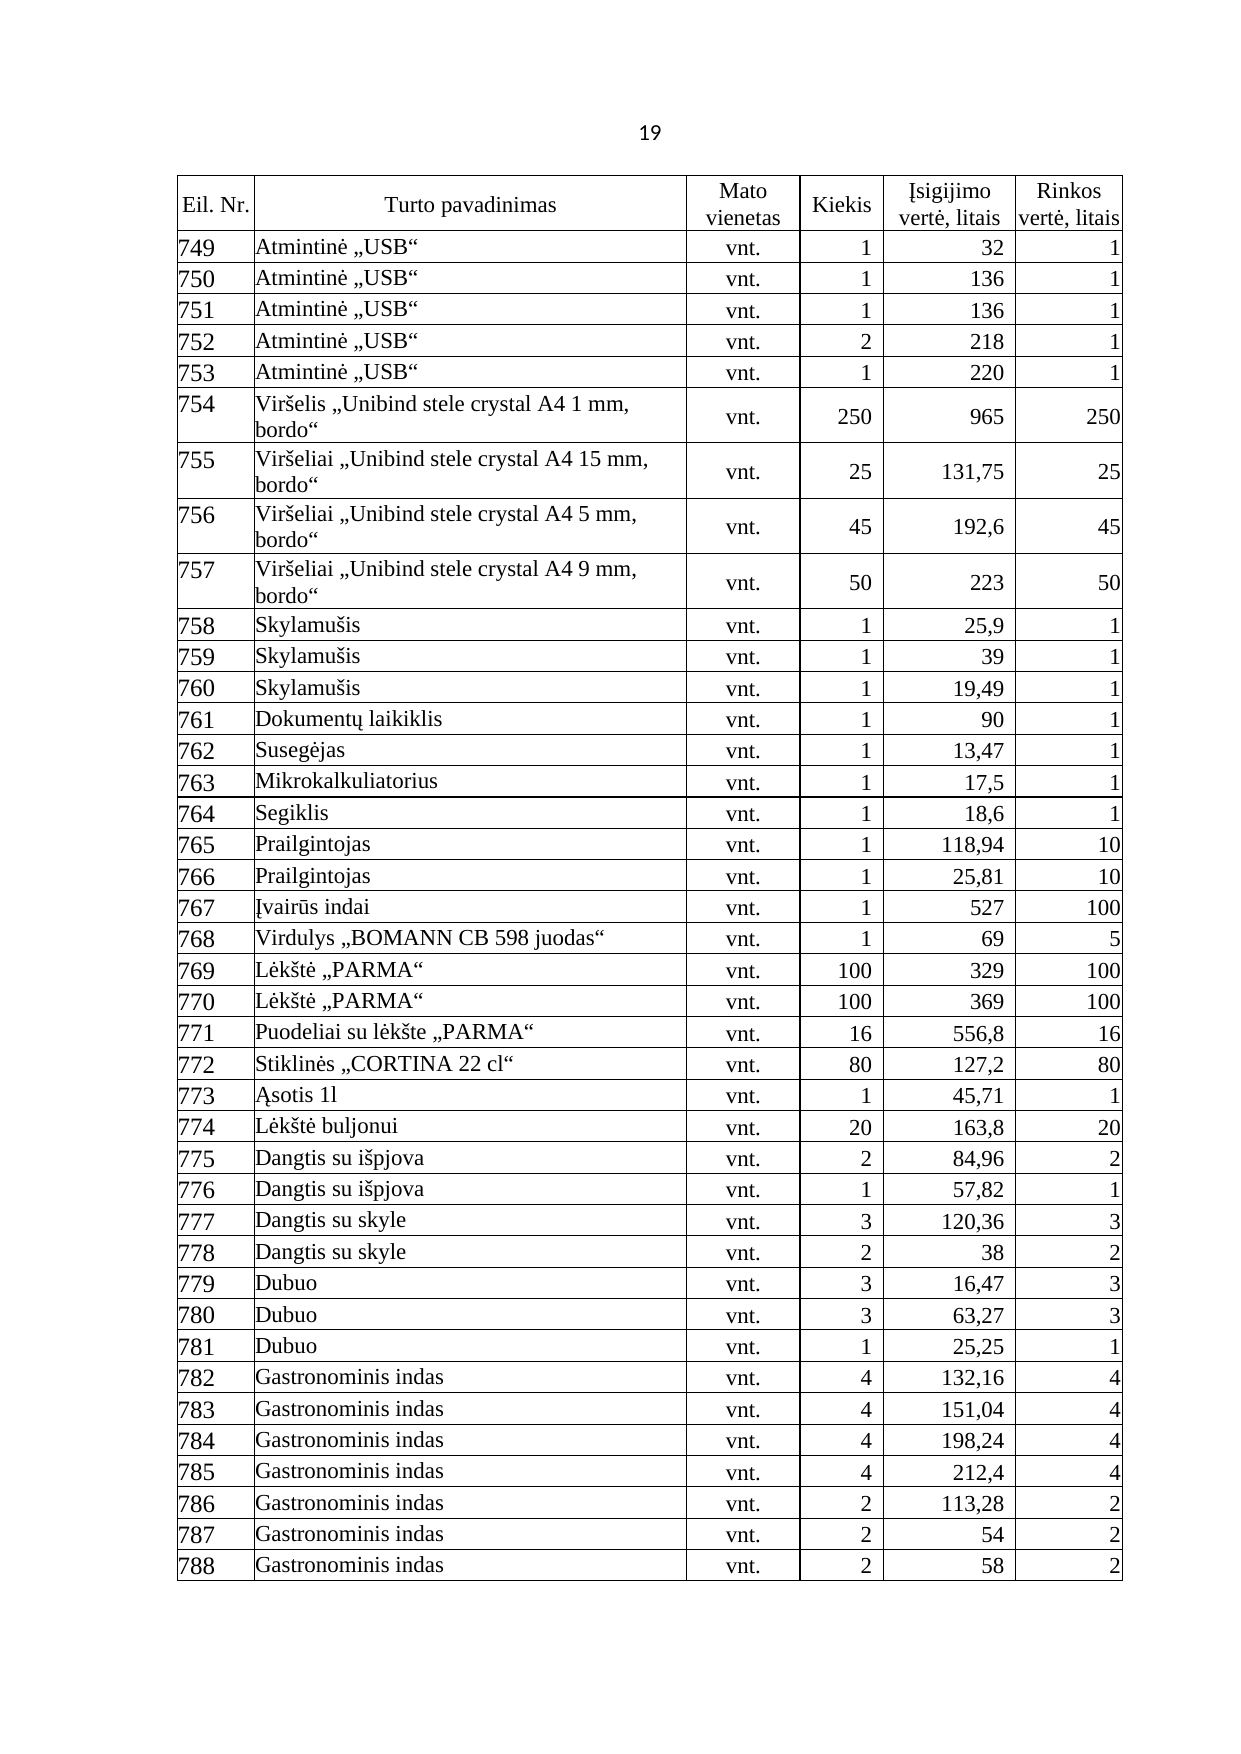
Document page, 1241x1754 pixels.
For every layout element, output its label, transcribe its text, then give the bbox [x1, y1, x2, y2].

table_cell 4 [801, 1362, 883, 1392]
table_cell 785 [178, 1456, 254, 1486]
table_cell vnt. [687, 357, 799, 387]
table_cell 1 [801, 641, 883, 671]
table_cell Mikrokalkuliatorius [255, 766, 686, 796]
table_cell Gastronominis indas [255, 1393, 686, 1423]
table_header Kiekis [801, 176, 883, 230]
table_cell 1 [1016, 798, 1122, 828]
table_cell Gastronominis indas [255, 1362, 686, 1392]
table_cell 756 [178, 499, 254, 553]
table_cell 80 [801, 1048, 883, 1078]
table_cell Prailgintojas [255, 860, 686, 890]
table_cell vnt. [687, 325, 799, 356]
table_header Turto pavadinimas [255, 176, 686, 230]
table_cell vnt. [687, 1017, 799, 1047]
table_cell 16,47 [884, 1268, 1015, 1298]
table_cell 4 [1016, 1362, 1122, 1392]
table_cell 2 [1016, 1550, 1122, 1580]
table_cell vnt. [687, 1456, 799, 1486]
table_cell 1 [1016, 263, 1122, 293]
table_cell 25 [801, 443, 883, 498]
table_cell vnt. [687, 1299, 799, 1329]
table_cell vnt. [687, 1362, 799, 1392]
table_cell 3 [1016, 1299, 1122, 1329]
table_cell 1 [801, 923, 883, 953]
table_cell 163,8 [884, 1111, 1015, 1141]
table_cell 218 [884, 325, 1015, 356]
table_cell 250 [1016, 388, 1122, 442]
table_cell 4 [801, 1393, 883, 1423]
table_cell vnt. [687, 1142, 799, 1173]
table_cell Puodeliai su lėkšte „PARMA“ [255, 1017, 686, 1047]
table_cell 45 [1016, 499, 1122, 553]
table_cell 10 [1016, 829, 1122, 859]
table_cell Lėkštė „PARMA“ [255, 954, 686, 984]
table_cell vnt. [687, 1111, 799, 1141]
table_cell 781 [178, 1330, 254, 1361]
table_cell vnt. [687, 554, 799, 608]
table_header Eil. Nr. [178, 176, 254, 230]
table_cell 752 [178, 325, 254, 356]
table_cell 2 [801, 1519, 883, 1549]
table_cell 136 [884, 294, 1015, 324]
table_cell Dangtis su skyle [255, 1236, 686, 1267]
table_cell 223 [884, 554, 1015, 608]
table_cell 131,75 [884, 443, 1015, 498]
table_cell Dangtis su išpjova [255, 1142, 686, 1173]
table_cell 751 [178, 294, 254, 324]
table_cell Gastronominis indas [255, 1456, 686, 1486]
table_cell 17,5 [884, 766, 1015, 796]
table_cell vnt. [687, 1174, 799, 1204]
table_cell 198,24 [884, 1425, 1015, 1455]
table_cell Gastronominis indas [255, 1550, 686, 1580]
table_cell 212,4 [884, 1456, 1015, 1486]
table_cell 1 [1016, 1174, 1122, 1204]
table_cell 1 [801, 263, 883, 293]
table_cell 2 [801, 1550, 883, 1580]
table_cell 749 [178, 231, 254, 262]
table_cell vnt. [687, 231, 799, 262]
table_cell 250 [801, 388, 883, 442]
table_cell 1 [801, 703, 883, 734]
table_cell 1 [1016, 735, 1122, 765]
table_cell 16 [1016, 1017, 1122, 1047]
table_cell Įvairūs indai [255, 891, 686, 922]
table_cell vnt. [687, 1236, 799, 1267]
table_cell Lėkštė buljonui [255, 1111, 686, 1141]
table_cell 1 [1016, 766, 1122, 796]
table_cell Susegėjas [255, 735, 686, 765]
table_cell vnt. [687, 1425, 799, 1455]
table_cell 50 [801, 554, 883, 608]
table_cell 69 [884, 923, 1015, 953]
table_cell Atmintinė „USB“ [255, 325, 686, 356]
table_cell 527 [884, 891, 1015, 922]
table_cell 16 [801, 1017, 883, 1047]
table_cell vnt. [687, 499, 799, 553]
table_cell 784 [178, 1425, 254, 1455]
table_cell 3 [801, 1299, 883, 1329]
table_cell vnt. [687, 1268, 799, 1298]
table_cell 755 [178, 443, 254, 498]
table_cell Dokumentų laikiklis [255, 703, 686, 734]
table_cell 4 [1016, 1393, 1122, 1423]
table_cell 18,6 [884, 798, 1015, 828]
table_cell 1 [801, 609, 883, 639]
table_cell 3 [1016, 1205, 1122, 1235]
table_cell 769 [178, 954, 254, 984]
table_cell 369 [884, 986, 1015, 1016]
table_cell 773 [178, 1080, 254, 1110]
table_cell 329 [884, 954, 1015, 984]
table_cell 10 [1016, 860, 1122, 890]
table_cell 757 [178, 554, 254, 608]
table_cell Atmintinė „USB“ [255, 263, 686, 293]
table_cell vnt. [687, 766, 799, 796]
table_cell Gastronominis indas [255, 1425, 686, 1455]
table_cell 774 [178, 1111, 254, 1141]
table_cell 100 [801, 954, 883, 984]
table_cell vnt. [687, 1048, 799, 1078]
table_cell 4 [1016, 1425, 1122, 1455]
table_cell 100 [1016, 954, 1122, 984]
table_cell 787 [178, 1519, 254, 1549]
table_cell Atmintinė „USB“ [255, 294, 686, 324]
table_cell Gastronominis indas [255, 1487, 686, 1517]
table_cell vnt. [687, 672, 799, 702]
table_cell 965 [884, 388, 1015, 442]
table_cell 1 [801, 672, 883, 702]
table_cell vnt. [687, 735, 799, 765]
table_cell 1 [801, 1174, 883, 1204]
table_cell 768 [178, 923, 254, 953]
table_cell 5 [1016, 923, 1122, 953]
table_cell 779 [178, 1268, 254, 1298]
table_cell 1 [1016, 1080, 1122, 1110]
table_cell 100 [1016, 891, 1122, 922]
table_cell vnt. [687, 1330, 799, 1361]
table_cell 1 [1016, 1330, 1122, 1361]
table_cell vnt. [687, 703, 799, 734]
table_cell 100 [801, 986, 883, 1016]
table_cell 772 [178, 1048, 254, 1078]
table_cell 19,49 [884, 672, 1015, 702]
table_cell 1 [801, 1330, 883, 1361]
table_cell 1 [801, 829, 883, 859]
table_cell 25,81 [884, 860, 1015, 890]
table_cell 1 [1016, 609, 1122, 639]
table_cell 58 [884, 1550, 1015, 1580]
table_cell Viršeliai „Unibind stele crystal A4 9 mm, bordo“ [255, 554, 686, 608]
table_cell 758 [178, 609, 254, 639]
table_cell 759 [178, 641, 254, 671]
table_cell Skylamušis [255, 609, 686, 639]
table_cell 762 [178, 735, 254, 765]
table_cell vnt. [687, 923, 799, 953]
table_cell vnt. [687, 1393, 799, 1423]
table_cell vnt. [687, 860, 799, 890]
table_cell 778 [178, 1236, 254, 1267]
table_cell 766 [178, 860, 254, 890]
table_cell vnt. [687, 609, 799, 639]
table_cell 118,94 [884, 829, 1015, 859]
table_cell 20 [801, 1111, 883, 1141]
table_cell 63,27 [884, 1299, 1015, 1329]
table_cell vnt. [687, 986, 799, 1016]
table_cell 57,82 [884, 1174, 1015, 1204]
table_cell vnt. [687, 641, 799, 671]
table_cell 783 [178, 1393, 254, 1423]
table_cell 90 [884, 703, 1015, 734]
table_cell 2 [801, 1487, 883, 1517]
table_cell 1 [801, 294, 883, 324]
table_cell 45,71 [884, 1080, 1015, 1110]
table_cell 1 [1016, 357, 1122, 387]
table_cell 780 [178, 1299, 254, 1329]
table_cell 3 [801, 1268, 883, 1298]
table_cell 1 [1016, 641, 1122, 671]
table_cell Gastronominis indas [255, 1519, 686, 1549]
table_cell 32 [884, 231, 1015, 262]
table_cell 132,16 [884, 1362, 1015, 1392]
table_cell 4 [1016, 1456, 1122, 1486]
table_cell 113,28 [884, 1487, 1015, 1517]
table_cell 1 [1016, 231, 1122, 262]
table_cell 2 [1016, 1519, 1122, 1549]
table_cell 1 [801, 1080, 883, 1110]
table_cell 1 [1016, 672, 1122, 702]
table_cell 1 [801, 231, 883, 262]
table_cell 767 [178, 891, 254, 922]
table_cell vnt. [687, 891, 799, 922]
table_cell 765 [178, 829, 254, 859]
table_cell vnt. [687, 829, 799, 859]
table_cell 770 [178, 986, 254, 1016]
table_cell 1 [801, 891, 883, 922]
table_cell vnt. [687, 798, 799, 828]
table_cell Skylamušis [255, 672, 686, 702]
table_cell 782 [178, 1362, 254, 1392]
table_cell Prailgintojas [255, 829, 686, 859]
table_cell 788 [178, 1550, 254, 1580]
table_cell 3 [1016, 1268, 1122, 1298]
table_cell 54 [884, 1519, 1015, 1549]
table_cell 2 [1016, 1142, 1122, 1173]
table_cell Dubuo [255, 1330, 686, 1361]
table_cell 220 [884, 357, 1015, 387]
table_cell 136 [884, 263, 1015, 293]
table_cell vnt. [687, 443, 799, 498]
table_cell Dangtis su išpjova [255, 1174, 686, 1204]
table_cell vnt. [687, 1519, 799, 1549]
table_cell vnt. [687, 954, 799, 984]
table_cell 2 [801, 1236, 883, 1267]
table_cell 45 [801, 499, 883, 553]
table_cell 753 [178, 357, 254, 387]
table_cell vnt. [687, 1205, 799, 1235]
table_cell 763 [178, 766, 254, 796]
table_header Mato vienetas [687, 176, 799, 230]
table_cell 754 [178, 388, 254, 442]
table_cell 786 [178, 1487, 254, 1517]
table_cell 20 [1016, 1111, 1122, 1141]
table_cell 2 [801, 1142, 883, 1173]
table_cell Dubuo [255, 1299, 686, 1329]
table_cell 120,36 [884, 1205, 1015, 1235]
table_cell Viršelis „Unibind stele crystal A4 1 mm, bordo“ [255, 388, 686, 442]
table_cell 1 [801, 735, 883, 765]
table_cell 80 [1016, 1048, 1122, 1078]
table_cell 775 [178, 1142, 254, 1173]
table_cell 1 [1016, 325, 1122, 356]
table_cell vnt. [687, 1487, 799, 1517]
table_cell Viršeliai „Unibind stele crystal A4 15 mm, bordo“ [255, 443, 686, 498]
table_cell 1 [801, 798, 883, 828]
table_cell 100 [1016, 986, 1122, 1016]
table_cell vnt. [687, 1550, 799, 1580]
table_cell 192,6 [884, 499, 1015, 553]
table_cell vnt. [687, 1080, 799, 1110]
table_cell vnt. [687, 263, 799, 293]
table_cell 776 [178, 1174, 254, 1204]
table_cell 750 [178, 263, 254, 293]
table_cell 777 [178, 1205, 254, 1235]
table_cell Virdulys „BOMANN CB 598 juodas“ [255, 923, 686, 953]
table_cell Segiklis [255, 798, 686, 828]
table_cell 50 [1016, 554, 1122, 608]
table_cell Dangtis su skyle [255, 1205, 686, 1235]
table_cell 771 [178, 1017, 254, 1047]
table_cell 761 [178, 703, 254, 734]
table_cell 38 [884, 1236, 1015, 1267]
table_cell Ąsotis 1l [255, 1080, 686, 1110]
table_cell 127,2 [884, 1048, 1015, 1078]
table_cell Stiklinės „CORTINA 22 cl“ [255, 1048, 686, 1078]
table_cell 4 [801, 1456, 883, 1486]
table_cell Viršeliai „Unibind stele crystal A4 5 mm, bordo“ [255, 499, 686, 553]
table_cell 151,04 [884, 1393, 1015, 1423]
table_cell Dubuo [255, 1268, 686, 1298]
table_cell 2 [801, 325, 883, 356]
table_cell Skylamušis [255, 641, 686, 671]
table_cell 25,9 [884, 609, 1015, 639]
table_cell 39 [884, 641, 1015, 671]
table_cell 84,96 [884, 1142, 1015, 1173]
table_cell Lėkštė „PARMA“ [255, 986, 686, 1016]
table_cell 556,8 [884, 1017, 1015, 1047]
table_cell 764 [178, 798, 254, 828]
table_cell Atmintinė „USB“ [255, 357, 686, 387]
table_cell 4 [801, 1425, 883, 1455]
table_cell 1 [1016, 703, 1122, 734]
table_cell 1 [801, 357, 883, 387]
table_cell Atmintinė „USB“ [255, 231, 686, 262]
table_header Rinkos vertė, litais [1016, 176, 1122, 230]
table_cell 1 [801, 766, 883, 796]
table_cell 2 [1016, 1236, 1122, 1267]
table_cell 25,25 [884, 1330, 1015, 1361]
table_cell 13,47 [884, 735, 1015, 765]
table_cell vnt. [687, 294, 799, 324]
table_cell 1 [1016, 294, 1122, 324]
table_cell 760 [178, 672, 254, 702]
table_header Įsigijimo vertė, litais [884, 176, 1015, 230]
table_cell 3 [801, 1205, 883, 1235]
table_cell vnt. [687, 388, 799, 442]
table_cell 2 [1016, 1487, 1122, 1517]
table_cell 1 [801, 860, 883, 890]
table_cell 25 [1016, 443, 1122, 498]
